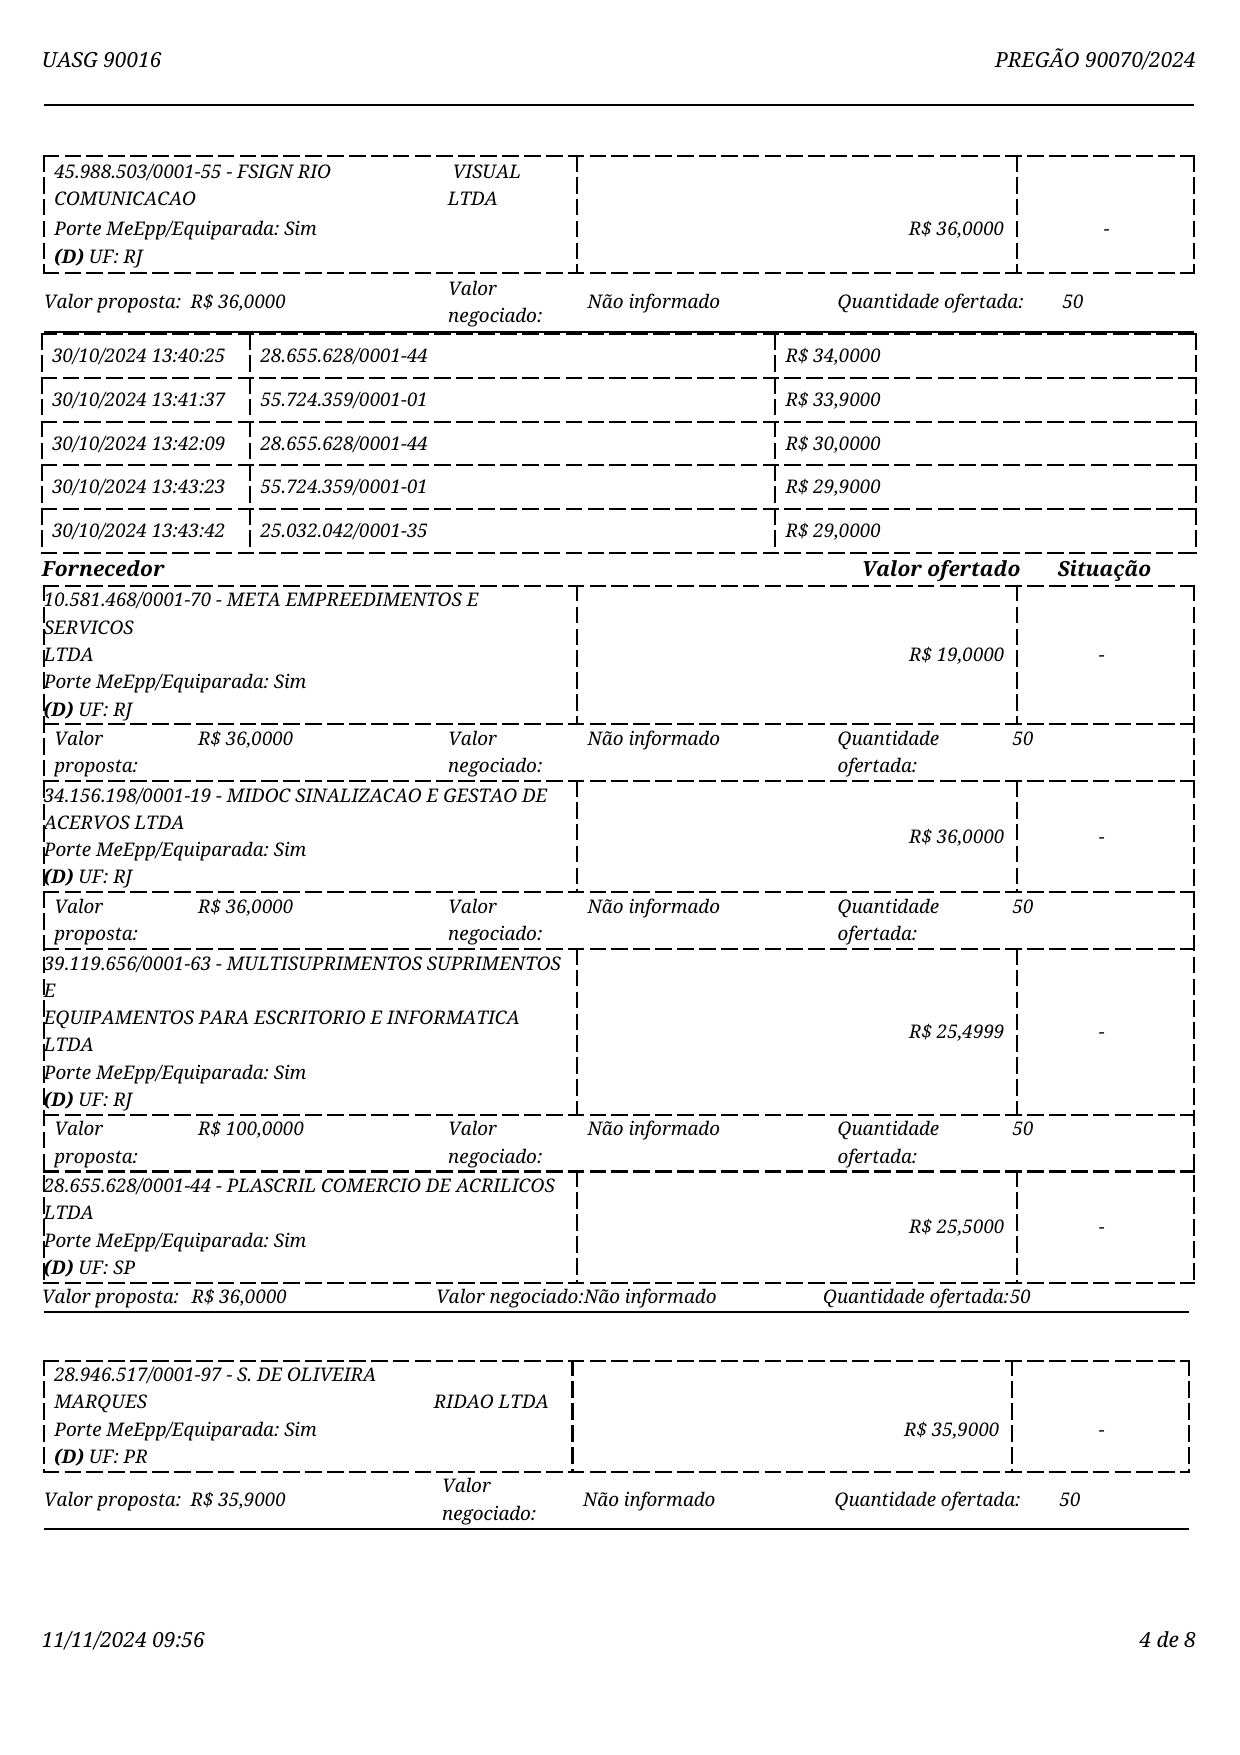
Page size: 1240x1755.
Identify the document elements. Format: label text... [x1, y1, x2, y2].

table_cell R$ 36,0000 [838, 214, 1017, 272]
table_cell Valor proposta: R$ 35,9000 [44, 1471, 442, 1527]
table_cell 50 [1013, 1114, 1194, 1170]
table_cell Valor proposta: [44, 723, 198, 780]
table_header R$ 19,0000 [577, 585, 1017, 723]
table_cell 30/10/2024 13:43:42 [42, 508, 250, 552]
table_cell Porte MeEpp/Equiparada: Sim (D) UF: PR [44, 1416, 442, 1471]
table_header [573, 1313, 834, 1359]
table_cell Quantidade ofertada: 50 [834, 1471, 1188, 1527]
table_cell R$ 25,4999 [577, 948, 1017, 1114]
table_cell [1189, 1471, 1194, 1527]
text Fornecedor Valor ofertado Situação [42, 554, 1198, 582]
table_cell Quantidade ofertada: 50 [838, 272, 1194, 331]
table_cell [448, 214, 577, 272]
table_cell - [1012, 1416, 1188, 1471]
table_header - [1017, 585, 1194, 723]
table_cell - [1017, 1170, 1194, 1282]
table_cell - [1017, 948, 1194, 1114]
table_cell Não informado [588, 723, 787, 780]
table_cell 28.655.628/0001-44 [250, 421, 775, 464]
table_header [838, 106, 1194, 155]
table_header [44, 106, 448, 155]
table_cell Quantidade ofertada: [788, 723, 1012, 780]
table_cell Valor proposta: [44, 891, 198, 948]
table_cell [573, 1416, 834, 1471]
table_cell RIDAO LTDA [442, 1360, 572, 1416]
table_cell 25.032.042/0001-35 [250, 508, 775, 552]
table_cell R$ 29,9000 [775, 464, 1196, 508]
table_cell R$ 25,5000 [577, 1170, 1017, 1282]
table_cell - [1017, 214, 1194, 272]
table_header R$ 34,0000 [775, 333, 1196, 377]
table_cell 28.655.628/0001-44 - PLASCRIL COMERCIO DE ACRILICOS LTDA Porte MeEpp/Equiparada: Sim (D) UF: SP [44, 1170, 577, 1282]
table_cell R$ 36,0000 [198, 891, 448, 948]
table_cell 30/10/2024 13:43:23 [42, 464, 250, 508]
table_cell [834, 1360, 1012, 1416]
table_header [44, 1313, 442, 1359]
table_cell R$ 100,0000 [198, 1114, 448, 1170]
table_cell Quantidade ofertada: [788, 1114, 1012, 1170]
table_cell 30/10/2024 13:42:09 [42, 421, 250, 464]
table_cell Quantidade ofertada: [788, 891, 1012, 948]
table_cell R$ 33,9000 [775, 377, 1196, 421]
table_cell Valor negociado: [448, 272, 577, 331]
table_cell Não informado [588, 891, 787, 948]
table_cell 34.156.198/0001-19 - MIDOC SINALIZACAO E GESTAO DE ACERVOS LTDA Porte MeEpp/Equiparada: Sim (D) UF: RJ [44, 780, 577, 891]
table_header [442, 1313, 572, 1359]
table_cell [573, 1360, 834, 1416]
table_cell Valor proposta: [44, 1114, 198, 1170]
table_cell [442, 1416, 572, 1471]
table_cell Porte MeEpp/Equiparada: Sim (D) UF: RJ [44, 214, 448, 272]
text Valor proposta: R$ 36,0000 Valor negociado: Não informado Quantidade ofertada: 50 [42, 1284, 1198, 1309]
table_cell 28.946.517/0001-97 - S. DE OLIVEIRA MARQUES [44, 1360, 442, 1416]
table_header [1189, 1311, 1194, 1359]
table_header 30/10/2024 13:40:25 [42, 333, 250, 377]
table_cell R$ 36,0000 [198, 723, 448, 780]
table_cell 30/10/2024 13:41:37 [42, 377, 250, 421]
table_cell Não informado [588, 1114, 787, 1170]
table_cell Valor negociado: [448, 891, 587, 948]
table_cell 39.119.656/0001-63 - MULTISUPRIMENTOS SUPRIMENTOS E EQUIPAMENTOS PARA ESCRITORIO E INFORMATICA LTDA Porte MeEpp/Equiparada: Sim (D) UF: RJ [44, 948, 577, 1114]
table_cell R$ 30,0000 [775, 421, 1196, 464]
table_header 28.655.628/0001-44 [250, 333, 775, 377]
table_cell VISUAL LTDA [448, 155, 577, 214]
table_cell [838, 155, 1017, 214]
table_cell [1189, 1416, 1194, 1471]
table_cell 45.988.503/0001-55 - FSIGN RIO COMUNICACAO [44, 155, 448, 214]
table_cell [577, 155, 837, 214]
table_cell Não informado [573, 1471, 834, 1527]
table_cell - [1017, 780, 1194, 891]
table_cell [1017, 155, 1194, 214]
table_cell Valor negociado: [442, 1471, 572, 1527]
table_cell [577, 214, 837, 272]
table_header [448, 106, 577, 155]
table_cell 55.724.359/0001-01 [250, 377, 775, 421]
table_header [834, 1313, 1188, 1359]
table_cell R$ 35,9000 [834, 1416, 1012, 1471]
table_cell 55.724.359/0001-01 [250, 464, 775, 508]
table_cell Valor negociado: [448, 1114, 587, 1170]
table_header [577, 106, 837, 155]
table_cell Valor negociado: [448, 723, 587, 780]
table_cell Valor proposta: R$ 36,0000 [44, 272, 448, 331]
table_cell R$ 36,0000 [577, 780, 1017, 891]
table_cell Não informado [577, 272, 837, 331]
table_header 10.581.468/0001-70 - META EMPREEDIMENTOS E SERVICOS LTDA Porte MeEpp/Equiparada: Sim (D) UF: RJ [44, 585, 577, 723]
table_cell [1189, 1360, 1194, 1416]
table_cell R$ 29,0000 [775, 508, 1196, 552]
table_cell [1012, 1360, 1188, 1416]
table_cell 50 [1013, 723, 1194, 780]
table_cell 50 [1013, 891, 1194, 948]
